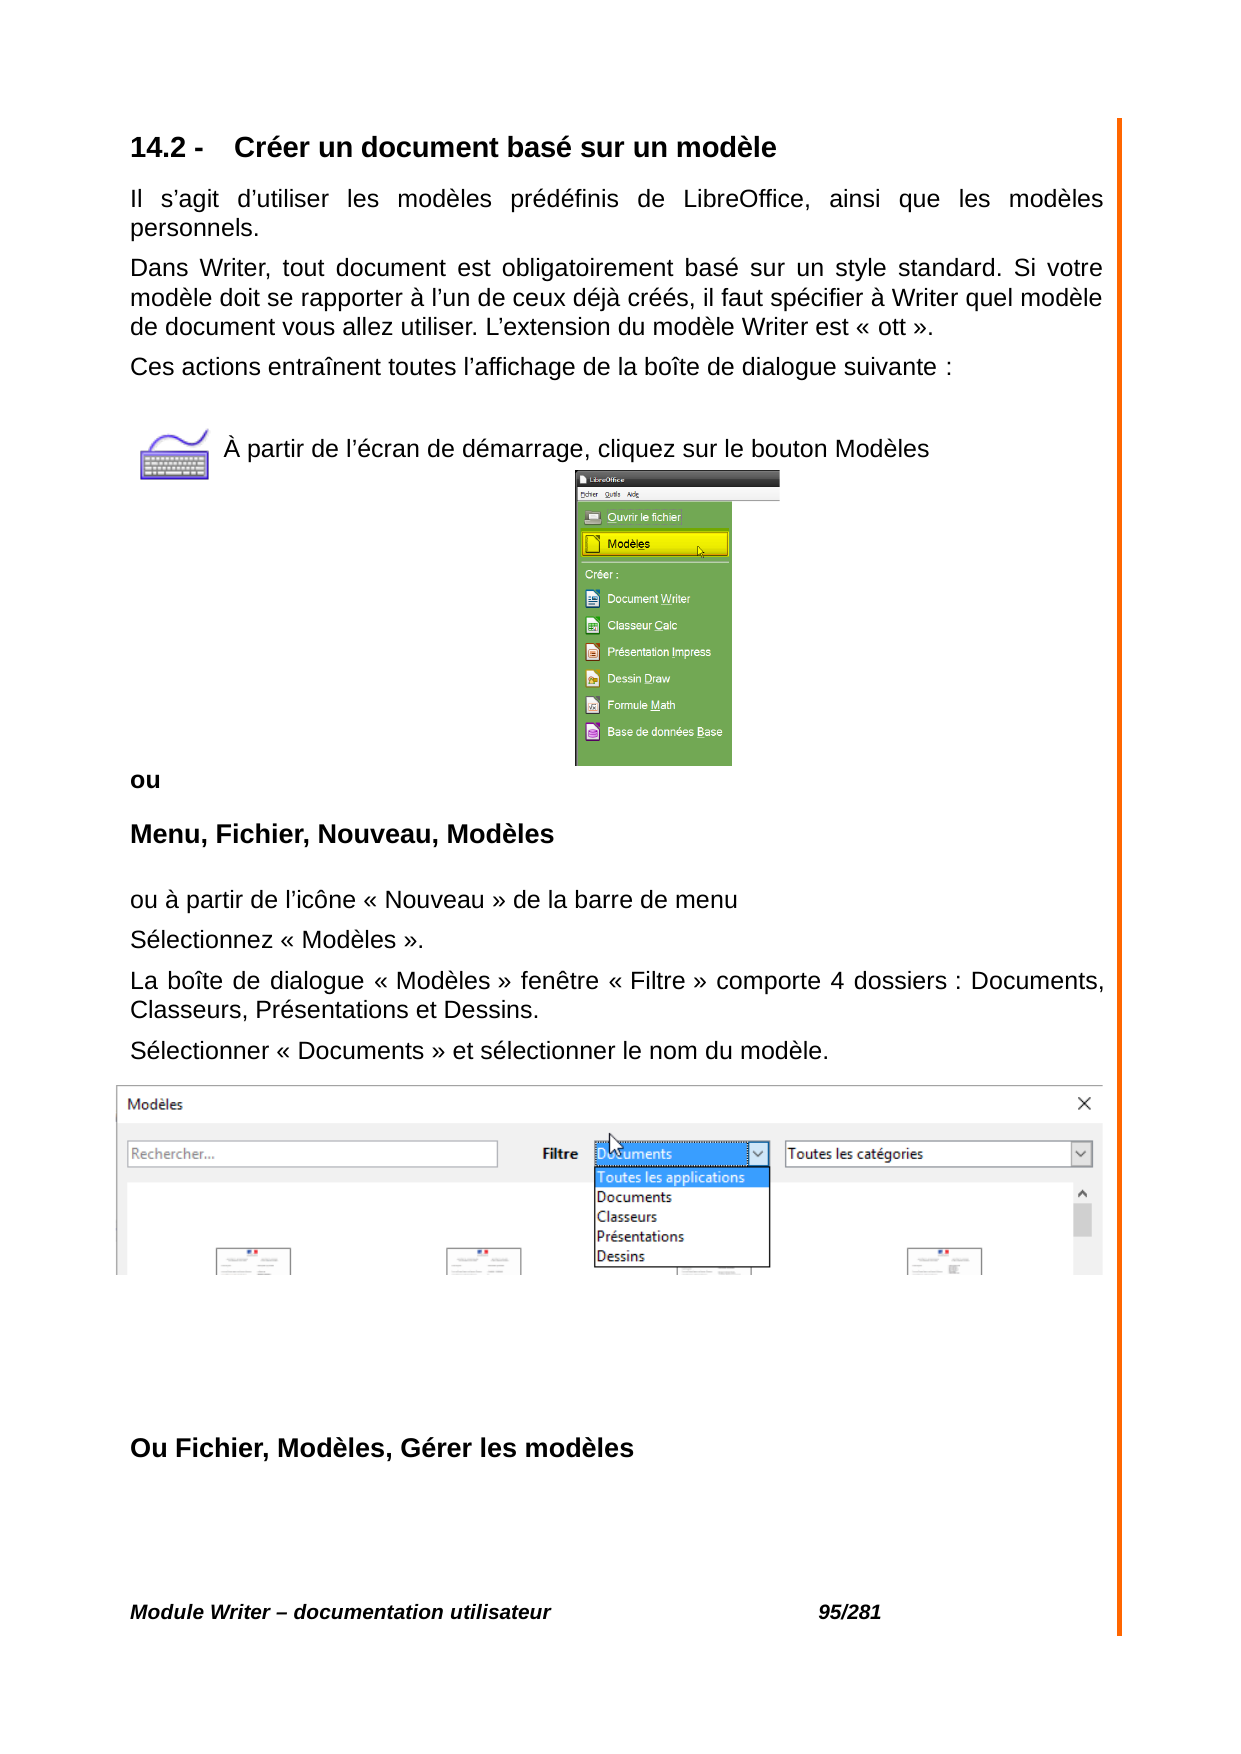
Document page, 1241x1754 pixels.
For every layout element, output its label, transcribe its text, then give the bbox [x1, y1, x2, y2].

text Ces actions entraînent toutes l’affichage de la boîte de dialogue suivante : [130, 352, 1105, 381]
text La boîte de dialogue « Modèles » fenêtre « Filtre » comporte 4 dossiers : Documents, Classeurs, Présentations et Dessins. [130, 966, 1105, 1024]
text À partir de l’écran de démarrage, cliquez sur le bouton Modèles [212, 434, 1105, 463]
picture [136, 418, 212, 494]
text Sélectionnez « Modèles ». [130, 925, 1105, 954]
text Dans Writer, tout document est obligatoirement basé sur un style standard. Si votre modèle doit se rapporter à l’un de ceux déjà créés, il faut spécifier à Writer quel modèle de document vous allez utiliser. L’extension du modèle Writer est « ott ». [130, 253, 1105, 341]
text Ou Fichier, Modèles, Gérer les modèles [130, 1432, 1105, 1463]
text ou [130, 766, 1105, 794]
text Menu, Fichier, Nouveau, Modèles [130, 818, 1105, 849]
picture [575, 470, 780, 766]
text Il s’agit d’utiliser les modèles prédéfinis de LibreOffice, ainsi que les modèles personnels. [130, 183, 1105, 242]
text Sélectionner « Documents » et sélectionner le nom du modèle. [130, 1036, 1105, 1065]
picture [115, 1085, 1103, 1275]
text ou à partir de l’icône « Nouveau » de la barre de menu [130, 884, 1105, 914]
subtitle Créer un document basé sur un modèle [130, 130, 1105, 163]
